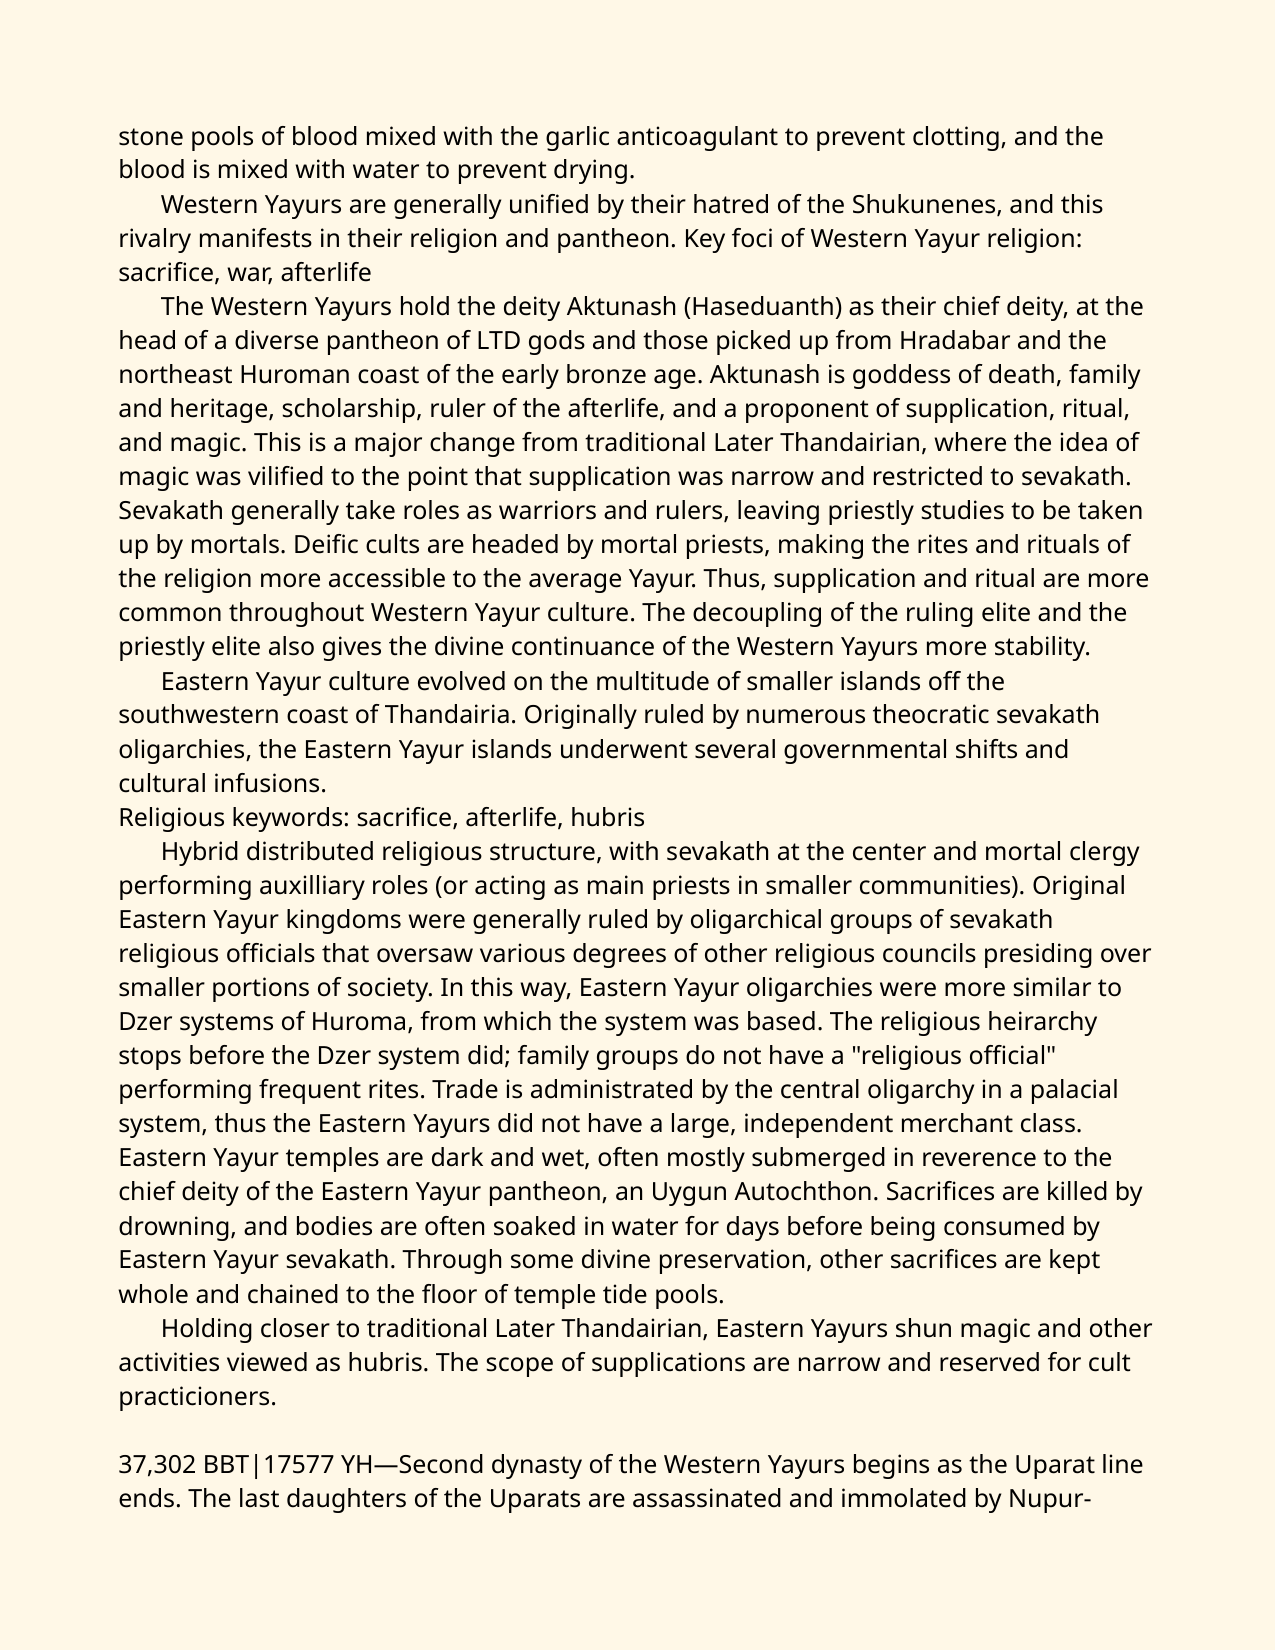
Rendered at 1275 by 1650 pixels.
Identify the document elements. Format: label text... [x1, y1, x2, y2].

text Eastern Yayur culture evolved on the multitude of smaller islands off the southwestern coast of Thandairia. Originally ruled by numerous theocratic sevakath oligarchies, the Eastern Yayur islands underwent several governmental shifts and cultural infusions. [118, 663, 1157, 799]
text stone pools of blood mixed with the garlic anticoagulant to prevent clotting, and the blood is mixed with water to prevent drying. [118, 118, 1157, 186]
text 37,302 BBT|17577 YH—Second dynasty of the Western Yayurs begins as the Uparat line ends. The last daughters of the Uparats are assassinated and immolated by Nupur- [118, 1447, 1157, 1515]
text The Western Yayurs hold the deity Aktunash (Haseduanth) as their chief deity, at the head of a diverse pantheon of LTD gods and those picked up from Hradabar and the northeast Huroman coast of the early bronze age. Aktunash is goddess of death, family and heritage, scholarship, ruler of the afterlife, and a proponent of supplication, ritual, and magic. This is a major change from traditional Later Thandairian, where the idea of magic was vilified to the point that supplication was narrow and restricted to sevakath. Sevakath generally take roles as warriors and rulers, leaving priestly studies to be taken up by mortals. Deific cults are headed by mortal priests, making the rites and rituals of the religion more accessible to the average Yayur. Thus, supplication and ritual are more common throughout Western Yayur culture. The decoupling of the ruling elite and the priestly elite also gives the divine continuance of the Western Yayurs more stability. [118, 288, 1157, 663]
text Holding closer to traditional Later Thandairian, Eastern Yayurs shun magic and other activities viewed as hubris. The scope of supplications are narrow and reserved for cult practicioners. [118, 1310, 1157, 1412]
text Western Yayurs are generally unified by their hatred of the Shukunenes, and this rivalry manifests in their religion and pantheon. Key foci of Western Yayur religion: sacrifice, war, afterlife [118, 186, 1157, 288]
text Hybrid distributed religious structure, with sevakath at the center and mortal clergy performing auxilliary roles (or acting as main priests in smaller communities). Original Eastern Yayur kingdoms were generally ruled by oligarchical groups of sevakath religious officials that oversaw various degrees of other religious councils presiding over smaller portions of society. In this way, Eastern Yayur oligarchies were more similar to Dzer systems of Huroma, from which the system was based. The religious heirarchy stops before the Dzer system did; family groups do not have a "religious official" performing frequent rites. Trade is administrated by the central oligarchy in a palacial system, thus the Eastern Yayurs did not have a large, independent merchant class. Eastern Yayur temples are dark and wet, often mostly submerged in reverence to the chief deity of the Eastern Yayur pantheon, an Uygun Autochthon. Sacrifices are killed by drowning, and bodies are often soaked in water for days before being consumed by Eastern Yayur sevakath. Through some divine preservation, other sacrifices are kept whole and chained to the floor of temple tide pools. [118, 833, 1157, 1310]
text Religious keywords: sacrifice, afterlife, hubris [118, 799, 1157, 833]
